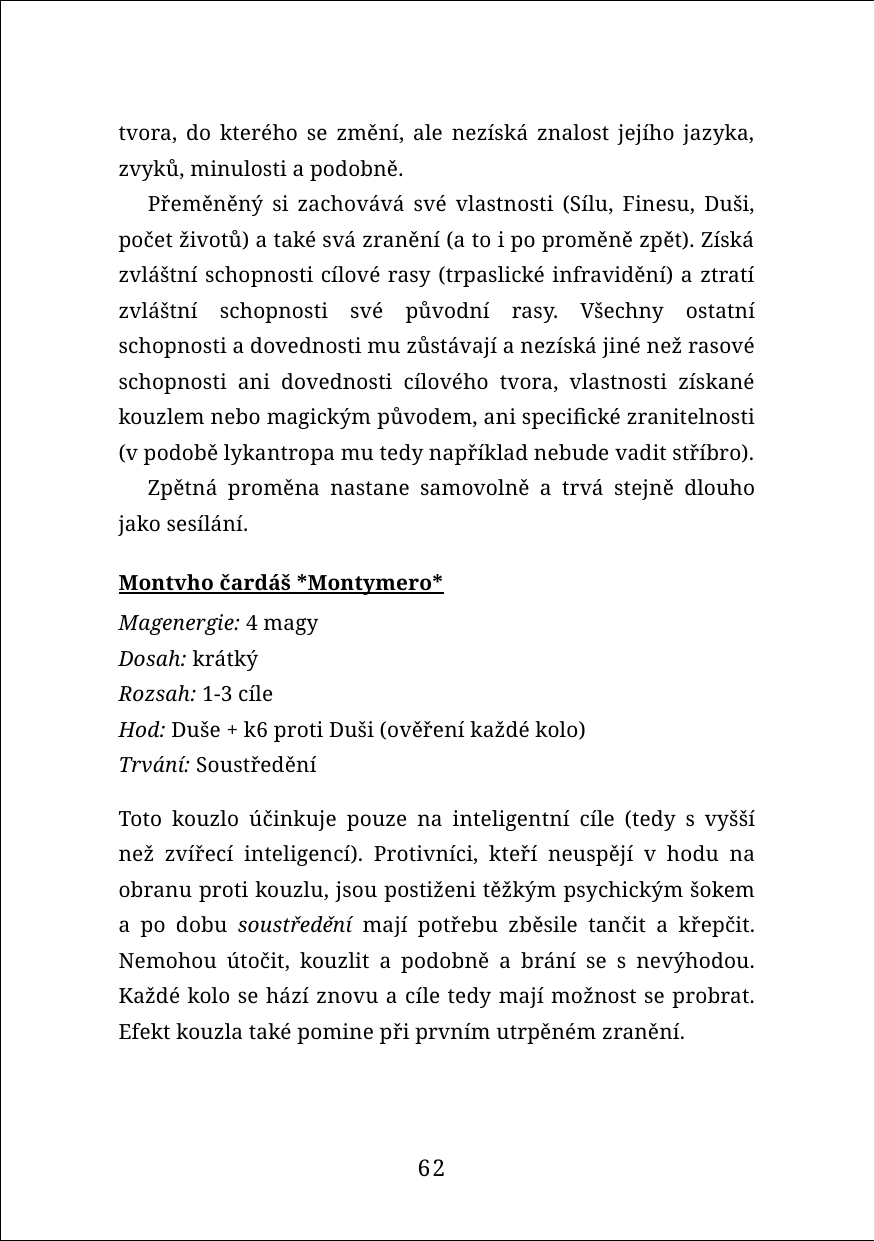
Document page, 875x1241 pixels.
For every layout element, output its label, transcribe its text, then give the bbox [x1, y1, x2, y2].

subtitle Montvho čardáš *Montymero* [118, 568, 756, 597]
text tvora, do kterého se změní, ale nezíská znalost jejího jazyka, zvyků, minulosti a podobně. Přeměněný si zachovává své vlastnosti (Sílu, Finesu, Duši, počet životů) a také svá zranění (a to i po proměně zpět). Získá zvláštní schopnosti cílové rasy (trpaslické infravidění) a ztratí zvláštní schopnosti své původní rasy. Všechny ostatní schopnosti a dovednosti mu zůstávají a nezíská jiné než rasové schopnosti ani dovednosti cílového tvora, vlastnosti získané kouzlem nebo magickým původem, ani specifické zranitelnosti (v podobě lykantropa mu tedy například nebude vadit stříbro). Zpětná proměna nastane samovolně a trvá stejně dlouho jako sesílání. [118, 118, 756, 537]
text Toto kouzlo účinkuje pouze na inteligentní cíle (tedy s vyšší než zvířecí inteligencí). Protivníci, kteří neuspějí v hodu na obranu proti kouzlu, jsou postiženi těžkým psychickým šokem a po dobu soustředění mají potřebu zběsile tančit a křepčit. Nemohou útočit, kouzlit a podobně a brání se s nevýhodou. Každé kolo se hází znovu a cíle tedy mají možnost se probrat. Efekt kouzla také pomine při prvním utrpěném zranění. [118, 804, 756, 1045]
text Magenergie: 4 magy Dosah: krátký Rozsah: 1-3 cíle Hod: Duše + k6 proti Duši (ověření každé kolo) Trvání: Soustředění [118, 608, 756, 779]
